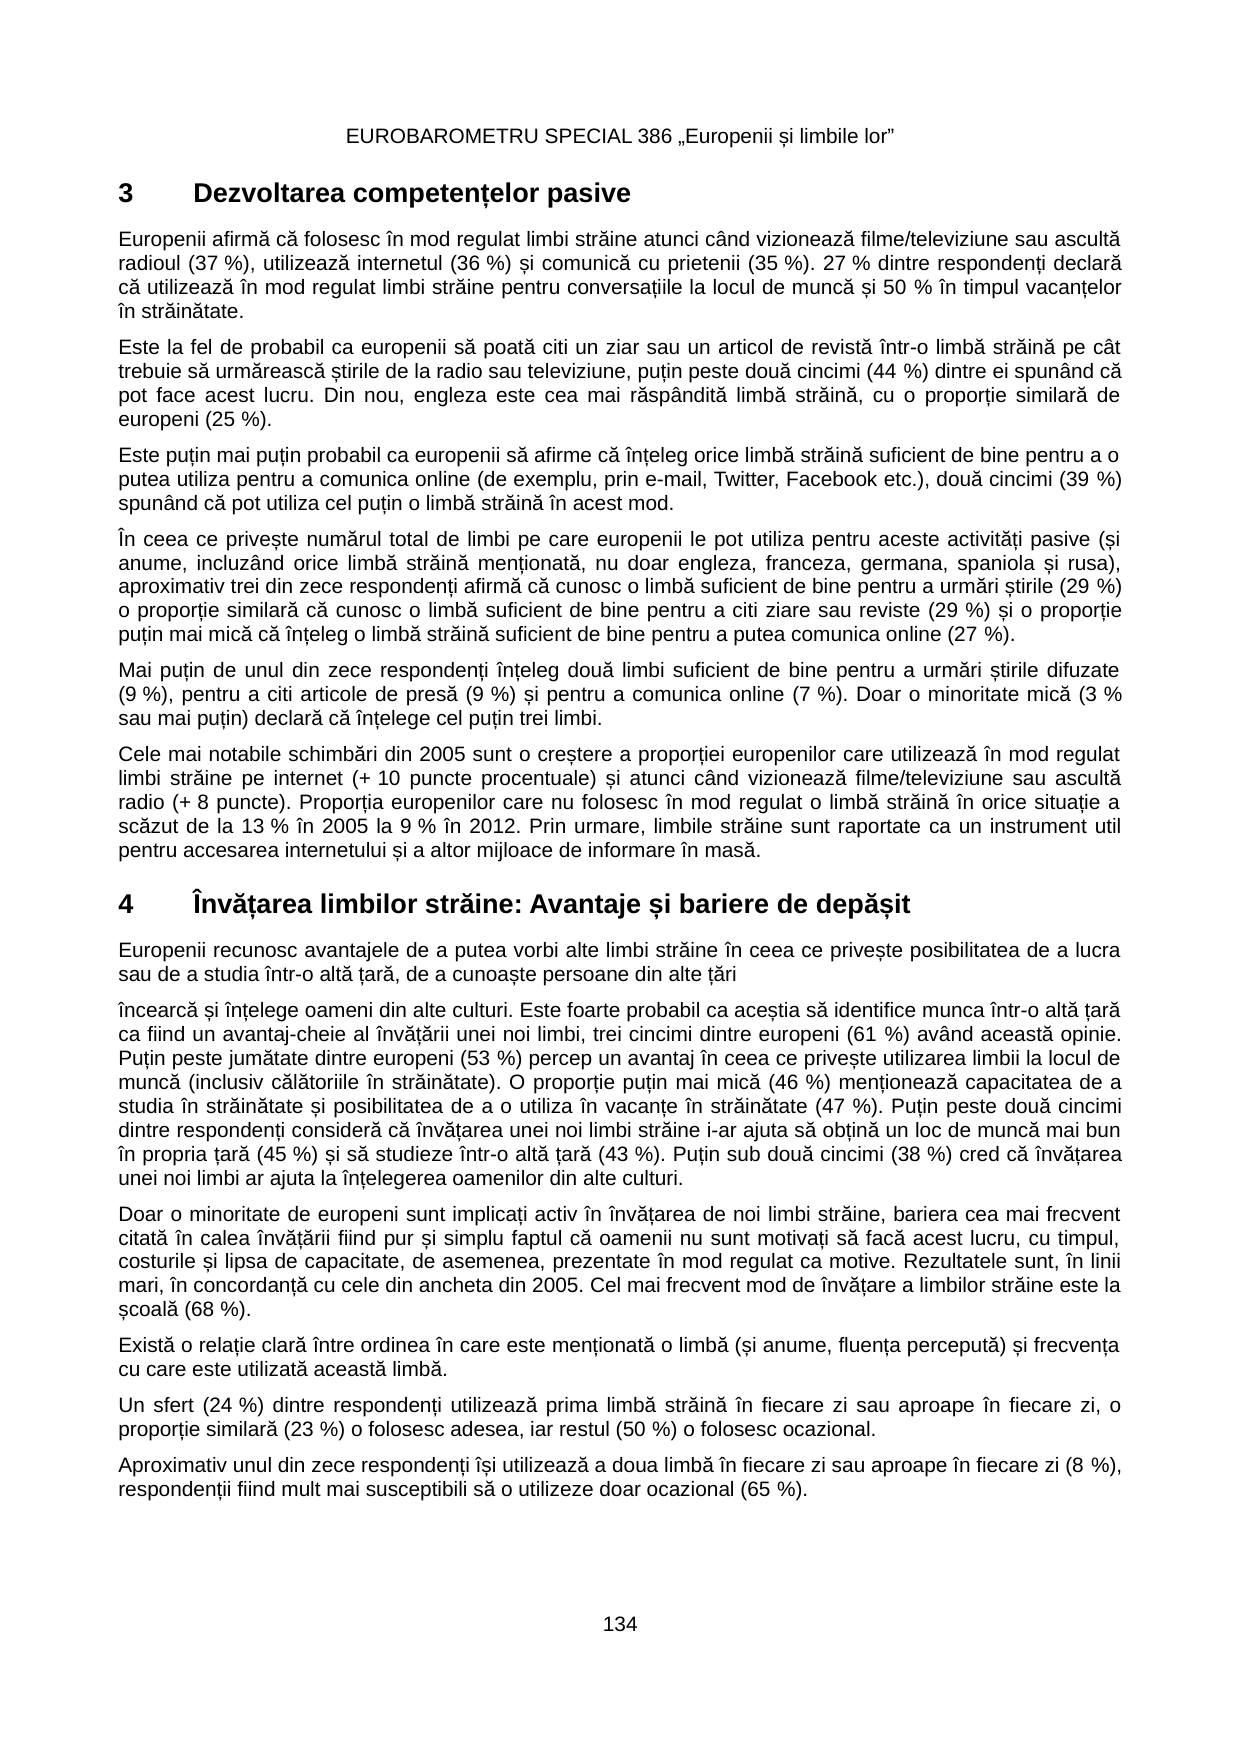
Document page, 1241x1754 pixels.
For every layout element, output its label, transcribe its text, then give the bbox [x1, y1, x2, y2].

text Este puțin mai puțin probabil ca europenii să afirme că înțeleg orice limbă străină suficient de bine pentru a o putea utiliza pentru a comunica online (de exemplu, prin e-mail, Twitter, Facebook etc.), două cincimi (39 %) spunând că pot utiliza cel puțin o limbă străină în acest mod. [118, 443, 1122, 514]
text În ceea ce privește numărul total de limbi pe care europenii le pot utiliza pentru aceste activități pasive (și anume, incluzând orice limbă străină menționată, nu doar engleza, franceza, germana, spaniola și rusa), aproximativ trei din zece respondenți afirmă că cunosc o limbă suficient de bine pentru a urmări știrile (29 %) o proporție similară că cunosc o limbă suficient de bine pentru a citi ziare sau reviste (29 %) și o proporție puțin mai mică că înțeleg o limbă străină suficient de bine pentru a putea comunica online (27 %). [118, 526, 1122, 646]
subtitle Dezvoltarea competențelor pasive [118, 177, 1122, 209]
text încearcă și înțelege oameni din alte culturi. Este foarte probabil ca aceștia să identifice munca într-o altă țară ca fiind un avantaj-cheie al învățării unei noi limbi, trei cincimi dintre europeni (61 %) având această opinie. Puțin peste jumătate dintre europeni (53 %) percep un avantaj în ceea ce privește utilizarea limbii la locul de muncă (inclusiv călătoriile în străinătate). O proporție puțin mai mică (46 %) menționează capacitatea de a studia în străinătate și posibilitatea de a o utiliza în vacanțe în străinătate (47 %). Puțin peste două cincimi dintre respondenți consideră că învățarea unei noi limbi străine i-ar ajuta să obțină un loc de muncă mai bun în propria țară (45 %) și să studieze într-o altă țară (43 %). Puțin sub două cincimi (38 %) cred că învățarea unei noi limbi ar ajuta la înțelegerea oamenilor din alte culturi. [118, 998, 1122, 1189]
text Aproximativ unul din zece respondenți își utilizează a doua limbă în fiecare zi sau aproape în fiecare zi (8 %), respondenții fiind mult mai susceptibili să o utilizeze doar ocazional (65 %). [118, 1453, 1122, 1501]
subtitle Învățarea limbilor străine: Avantaje și bariere de depășit [118, 888, 1122, 919]
text Un sfert (24 %) dintre respondenți utilizează prima limbă străină în fiecare zi sau aproape în fiecare zi, o proporție similară (23 %) o folosesc adesea, iar restul (50 %) o folosesc ocazional. [118, 1393, 1122, 1441]
text Doar o minoritate de europeni sunt implicați activ în învățarea de noi limbi străine, bariera cea mai frecvent citată în calea învățării fiind pur și simplu faptul că oamenii nu sunt motivați să facă acest lucru, cu timpul, costurile și lipsa de capacitate, de asemenea, prezentate în mod regulat ca motive. Rezultatele sunt, în linii mari, în concordanță cu cele din ancheta din 2005. Cel mai frecvent mod de învățare a limbilor străine este la școală (68 %). [118, 1201, 1122, 1321]
text Cele mai notabile schimbări din 2005 sunt o creștere a proporției europenilor care utilizează în mod regulat limbi străine pe internet (+ 10 puncte procentuale) și atunci când vizionează filme/televiziune sau ascultă radio (+ 8 puncte). Proporția europenilor care nu folosesc în mod regulat o limbă străină în orice situație a scăzut de la 13 % în 2005 la 9 % în 2012. Prin urmare, limbile străine sunt raportate ca un instrument util pentru accesarea internetului și a altor mijloace de informare în masă. [118, 742, 1122, 862]
text Este la fel de probabil ca europenii să poată citi un ziar sau un articol de revistă într-o limbă străină pe cât trebuie să urmărească știrile de la radio sau televiziune, puțin peste două cincimi (44 %) dintre ei spunând că pot face acest lucru. Din nou, engleza este cea mai răspândită limbă străină, cu o proporție similară de europeni (25 %). [118, 335, 1122, 431]
text Europenii recunosc avantajele de a putea vorbi alte limbi străine în ceea ce privește posibilitatea de a lucra sau de a studia într-o altă țară, de a cunoaște persoane din alte țări [118, 938, 1122, 986]
text Europenii afirmă că folosesc în mod regulat limbi străine atunci când vizionează filme/televiziune sau ascultă radioul (37 %), utilizează internetul (36 %) și comunică cu prietenii (35 %). 27 % dintre respondenți declară că utilizează în mod regulat limbi străine pentru conversațiile la locul de muncă și 50 % în timpul vacanțelor în străinătate. [118, 227, 1122, 323]
text Mai puțin de unul din zece respondenți înțeleg două limbi suficient de bine pentru a urmări știrile difuzate (9 %), pentru a citi articole de presă (9 %) și pentru a comunica online (7 %). Doar o minoritate mică (3 % sau mai puțin) declară că înțelege cel puțin trei limbi. [118, 658, 1122, 730]
text Există o relație clară între ordinea în care este menționată o limbă (și anume, fluența percepută) și frecvența cu care este utilizată această limbă. [118, 1333, 1122, 1381]
